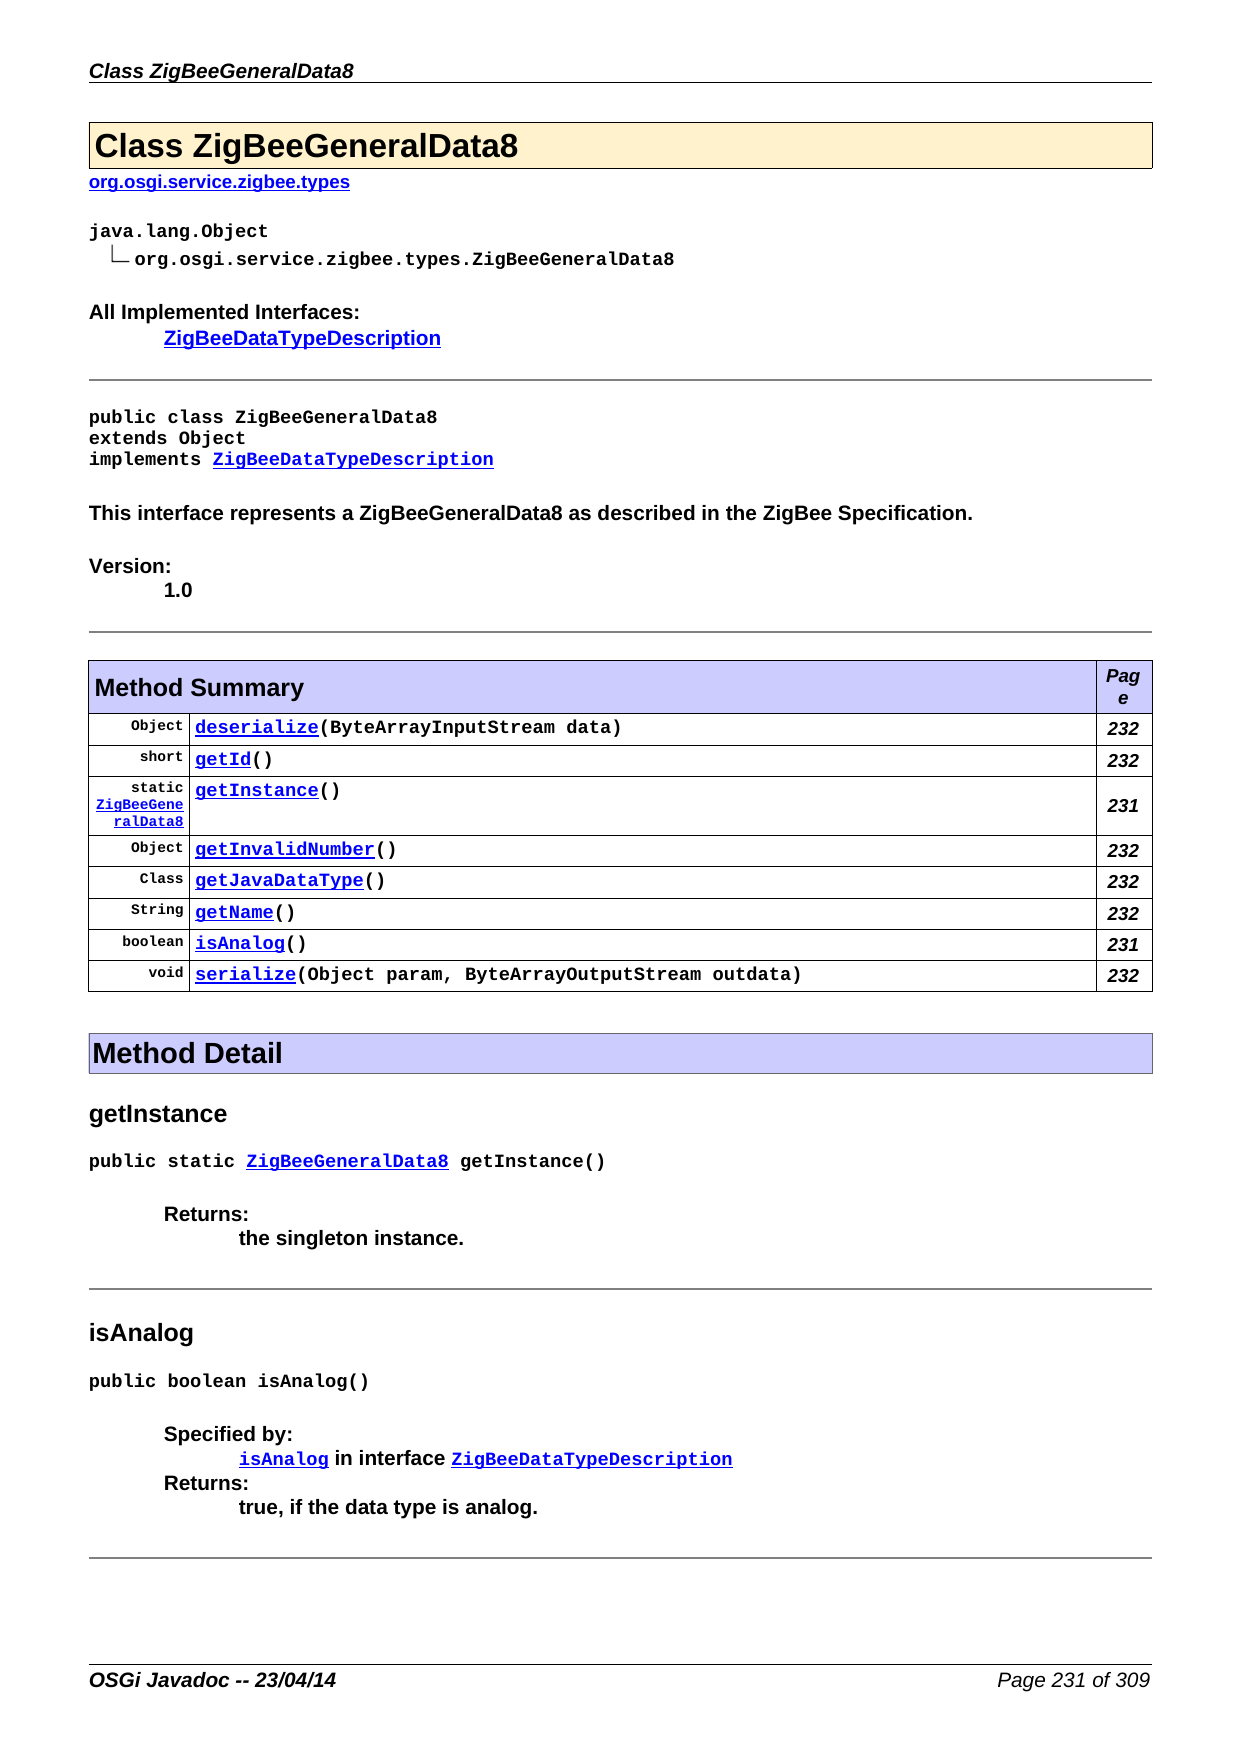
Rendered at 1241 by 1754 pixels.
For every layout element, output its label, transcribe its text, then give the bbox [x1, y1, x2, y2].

table_cell getInstance() [190, 777, 1096, 835]
table_cell Object [89, 714, 189, 744]
table_cell 233 [1097, 961, 1152, 991]
table_cell Class [89, 867, 189, 898]
table_cell 233 [1097, 714, 1152, 744]
text java.lang.Object [88, 222, 1152, 243]
text org.osgi.service.zigbee.types [88, 171, 1152, 193]
text isAnalog in interface ZigBeeDataTypeDescription [238, 1446, 1152, 1471]
table_cell void [89, 961, 189, 991]
text public boolean isAnalog() [88, 1371, 1152, 1393]
picture [111, 243, 135, 266]
table_cell getName() [190, 899, 1096, 929]
text Returns: [163, 1471, 1152, 1495]
table_cell isAnalog() [190, 930, 1096, 960]
table_cell 233 [1097, 867, 1152, 898]
text org.osgi.service.zigbee.types.ZigBeeGeneralData8 [88, 243, 1152, 271]
text ZigBeeDataTypeDescription [163, 326, 1152, 350]
subtitle Method Detail [90, 1034, 1152, 1073]
table_cell 233 [1097, 836, 1152, 866]
table_cell getInvalidNumber() [190, 836, 1096, 866]
table_cell getId() [190, 746, 1096, 776]
table_cell String [89, 899, 189, 929]
table_header Page [1097, 661, 1152, 713]
text 1.0 [163, 578, 1152, 602]
text This interface represents a ZigBeeGeneralData8 as described in the ZigBee Specification. [88, 501, 1152, 524]
text implements ZigBeeDataTypeDescription [88, 450, 1152, 471]
subtitle isAnalog [88, 1318, 1152, 1347]
table_cell boolean [89, 930, 189, 960]
text true, if the data type is analog. [238, 1495, 1152, 1519]
table_cell 232 [1097, 777, 1152, 835]
table_header Method Summary [89, 661, 1096, 713]
table_cell static ZigBeeGeneralData8 [89, 777, 189, 835]
table_cell short [89, 746, 189, 776]
table_cell serialize(Object param, ByteArrayOutputStream outdata) [190, 961, 1096, 991]
table_cell 232 [1097, 930, 1152, 960]
text Returns: [163, 1202, 1152, 1226]
text Specified by: [163, 1422, 1152, 1446]
text the singleton instance. [238, 1226, 1152, 1250]
table_cell deserialize(ByteArrayInputStream data) [190, 714, 1096, 744]
subtitle All Implemented Interfaces: [88, 300, 1152, 324]
table_cell getJavaDataType() [190, 867, 1096, 898]
table_cell Object [89, 836, 189, 866]
table_cell 233 [1097, 899, 1152, 929]
text public class ZigBeeGeneralData8 [88, 408, 1152, 429]
text public static ZigBeeGeneralData8 getInstance() [88, 1152, 1152, 1173]
text extends Object [88, 429, 1152, 450]
text Version: [88, 554, 1152, 578]
subtitle Class ZigBeeGeneralData8 [90, 123, 1152, 168]
table_cell 233 [1097, 746, 1152, 776]
subtitle getInstance [88, 1099, 1152, 1128]
